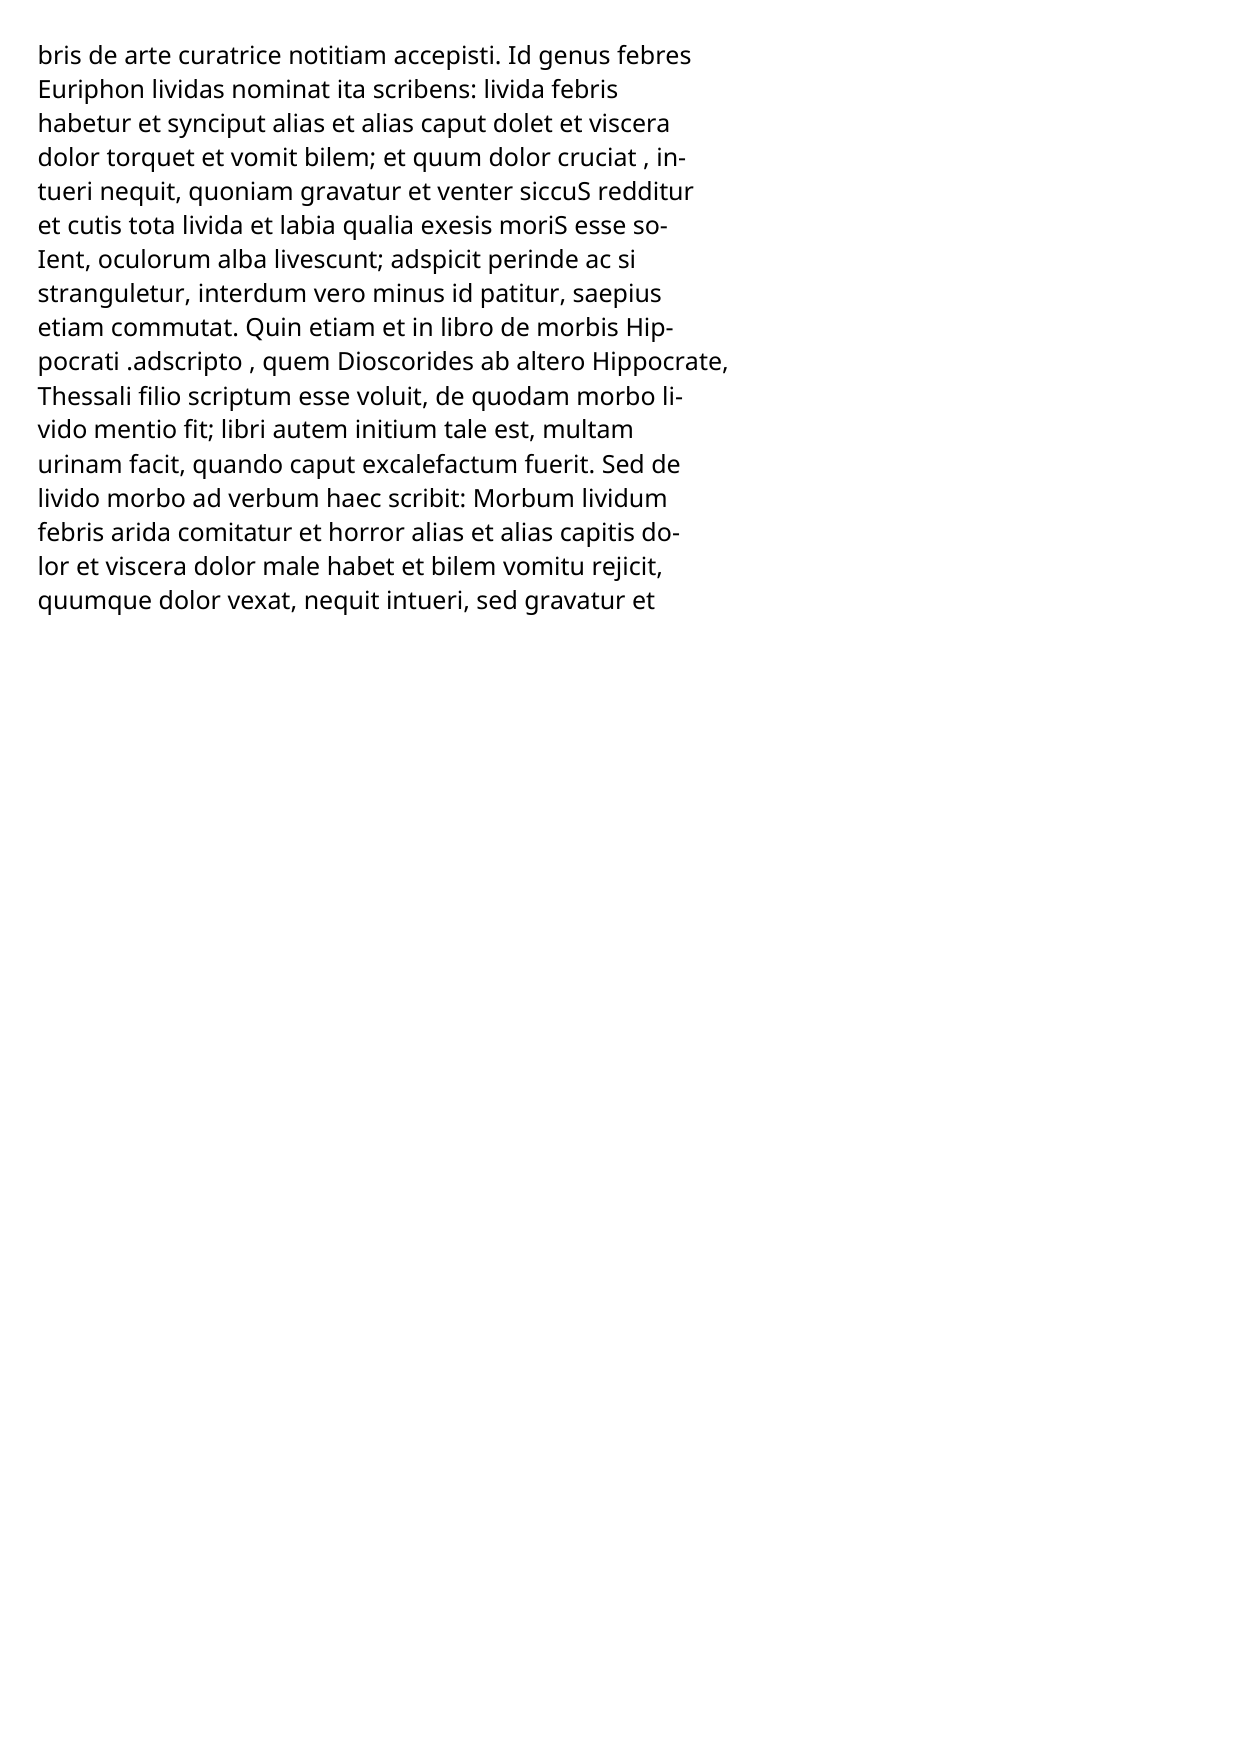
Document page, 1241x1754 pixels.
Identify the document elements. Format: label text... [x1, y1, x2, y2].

text bris de arte curatrice notitiam accepisti. Id genus febres Euriphon lividas nominat ita scribens: livida febris habetur et synciput alias et alias caput dolet et viscera dolor torquet et vomit bilem; et quum dolor cruciat , in- tueri nequit, quoniam gravatur et venter siccuS redditur et cutis tota livida et labia qualia exesis moriS esse so- Ient, oculorum alba livescunt; adspicit perinde ac si stranguletur, interdum vero minus id patitur, saepius etiam commutat. Quin etiam et in libro de morbis Hip- pocrati .adscripto , quem Dioscorides ab altero Hippocrate, Thessali filio scriptum esse voluit, de quodam morbo li- vido mentio fit; libri autem initium tale est, multam urinam facit, quando caput excalefactum fuerit. Sed de livido morbo ad verbum haec scribit: Morbum lividum febris arida comitatur et horror alias et alias capitis do- lor et viscera dolor male habet et bilem vomitu rejicit, quumque dolor vexat, nequit intueri, sed gravatur et [37, 37, 1203, 617]
